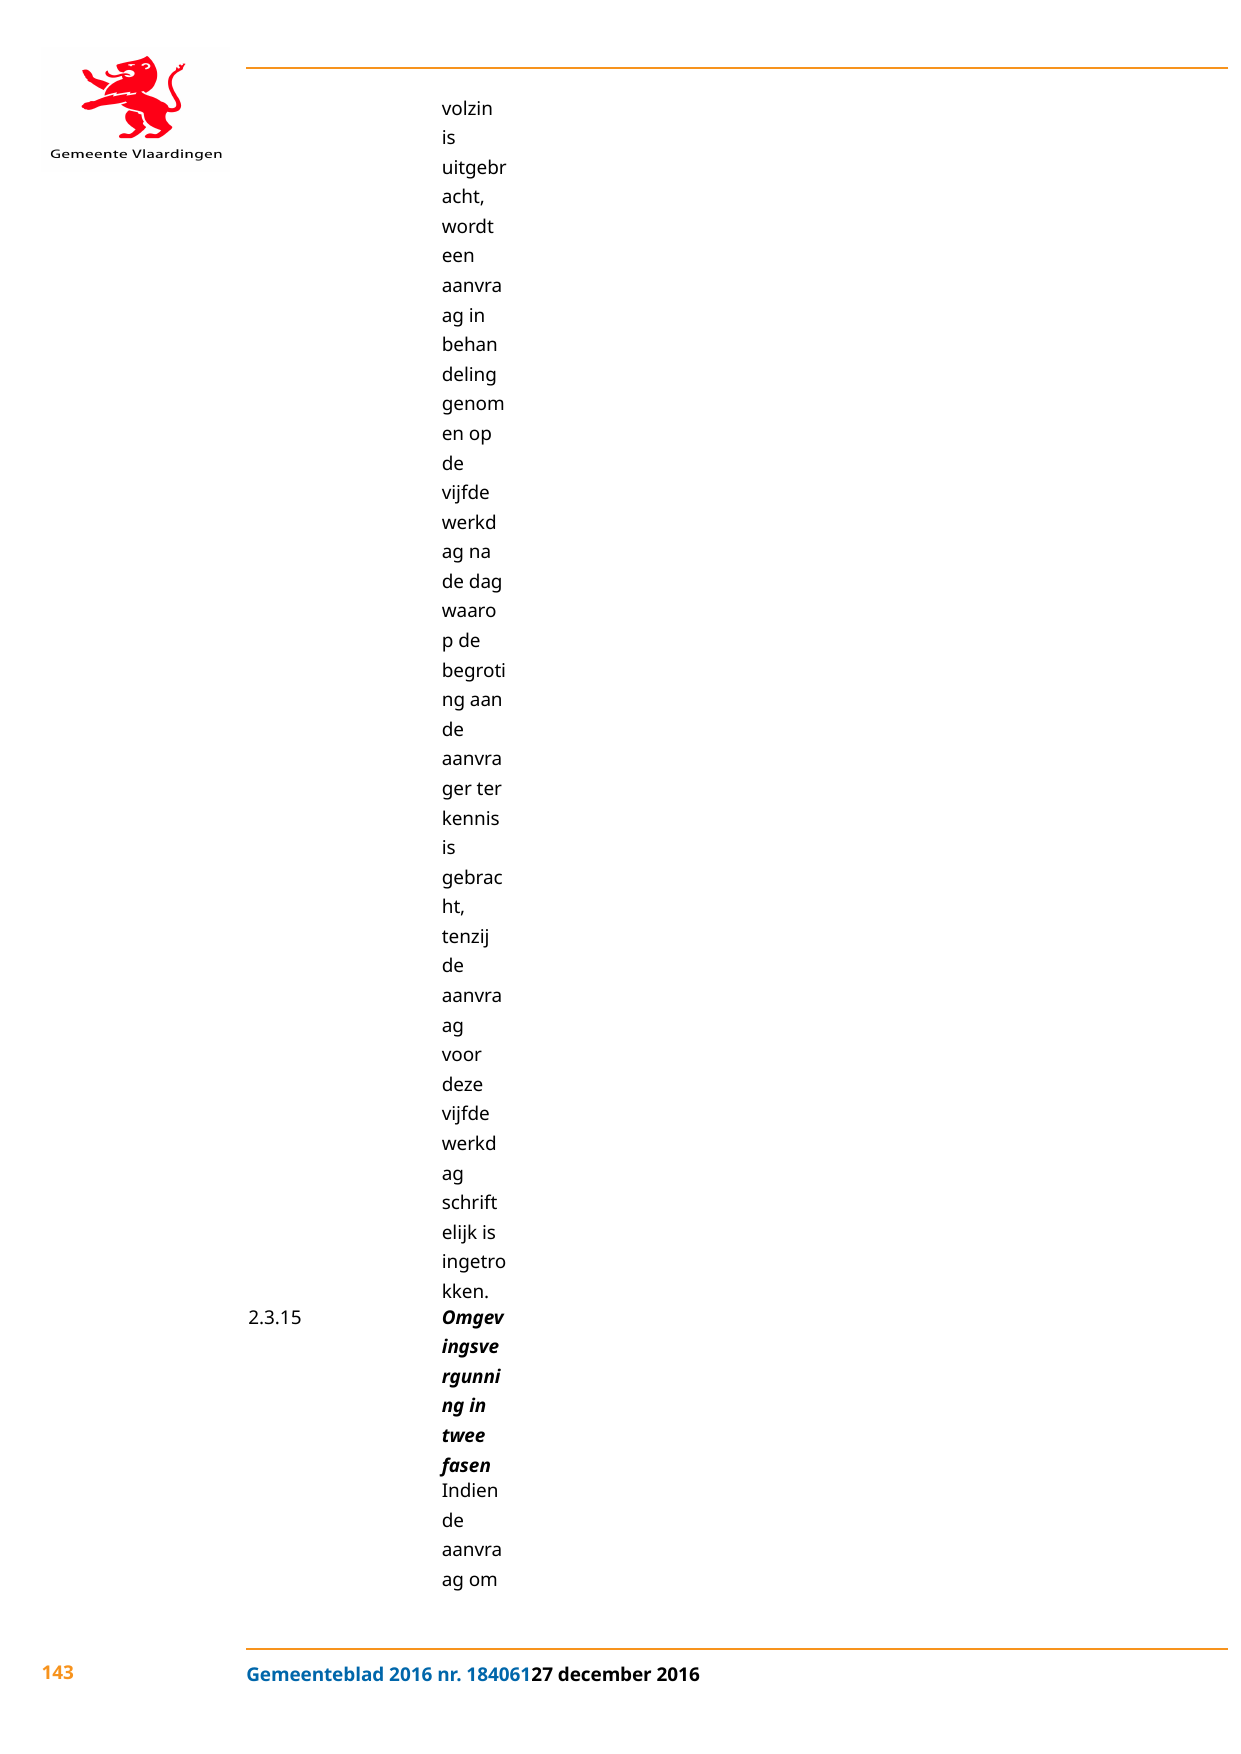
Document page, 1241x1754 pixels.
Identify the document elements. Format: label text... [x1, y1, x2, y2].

table_cell [571, 1478, 635, 1592]
table_cell [377, 95, 442, 1304]
table_cell Indien de aanvraag om [442, 1478, 506, 1592]
table_cell [635, 1304, 700, 1477]
table_cell [635, 1478, 700, 1592]
table_cell [506, 1304, 571, 1477]
table_cell [248, 95, 312, 1304]
table_cell [313, 95, 377, 1304]
table_cell [248, 1478, 312, 1592]
table_cell [313, 1304, 377, 1477]
table_cell [506, 1478, 571, 1592]
table_cell Omgevingsvergunning in twee fasen [442, 1304, 506, 1477]
picture [41, 47, 231, 172]
table_cell [571, 95, 635, 1304]
table_cell [571, 1304, 635, 1477]
table_cell [377, 1478, 442, 1592]
table_cell [506, 95, 571, 1304]
table_cell volzin is uitgebracht, wordt een aanvraag in behandeling genomen op de vijfde werkdag na de dag waarop de begroting aan de aanvrager ter kennis is gebracht, tenzij de aanvraag voor deze vijfde werkdag schriftelijk is ingetrokken. [442, 95, 506, 1304]
table_cell 2.3.15 [248, 1304, 312, 1477]
table_cell [377, 1304, 442, 1477]
table_cell [635, 95, 700, 1304]
table_cell [313, 1478, 377, 1592]
